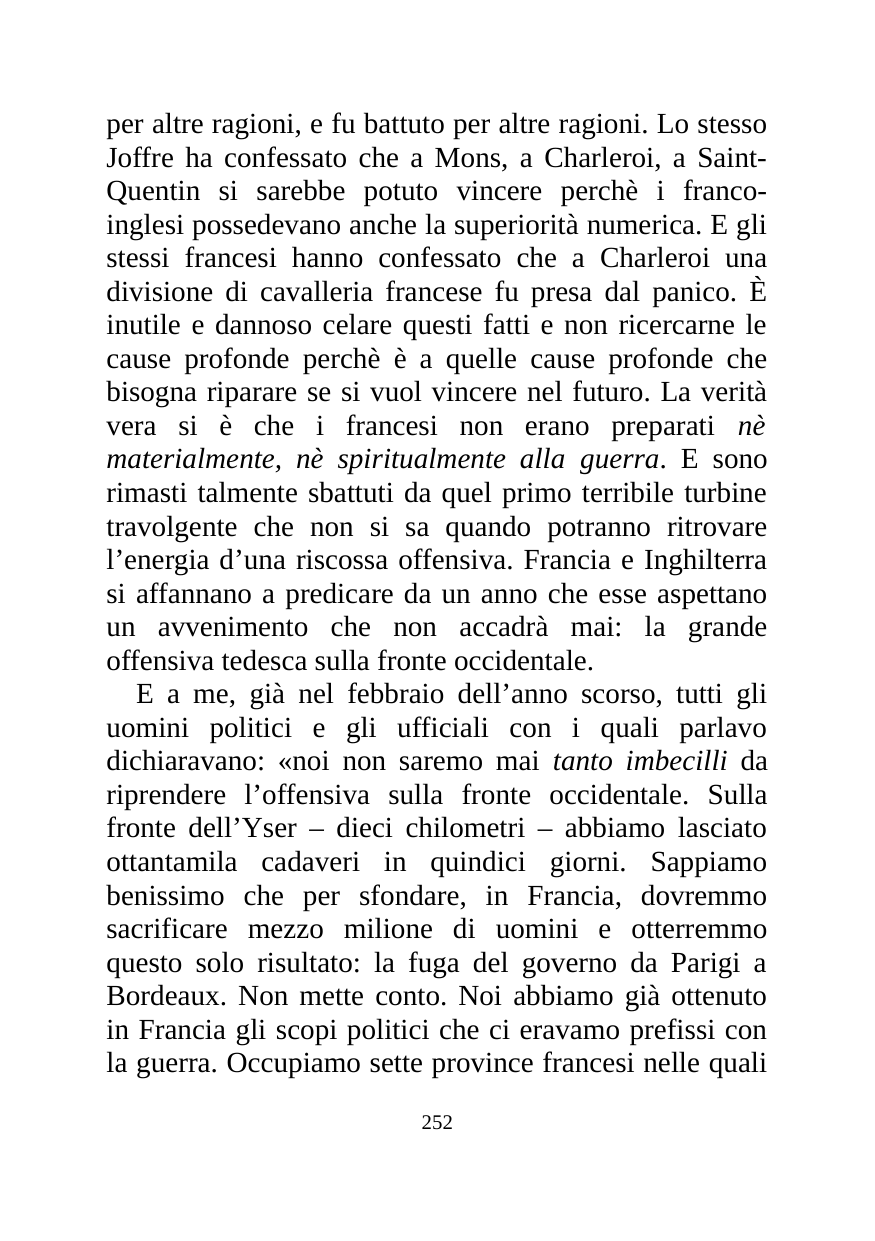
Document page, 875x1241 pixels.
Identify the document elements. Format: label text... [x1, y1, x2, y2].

text E a me, già nel febbraio dell’anno scorso, tutti gli uomini politici e gli ufficiali con i quali parlavo dichiaravano: «noi non saremo mai tanto imbecilli da riprendere l’offensiva sulla fronte occidentale. Sulla fronte dell’Yser – dieci chilometri – abbiamo lasciato ottantamila cadaveri in quindici giorni. Sappiamo benissimo che per sfondare, in Francia, dovremmo sacrificare mezzo milione di uomini e otterremmo questo solo risultato: la fuga del governo da Parigi a Bordeaux. Non mette conto. Noi abbiamo già ottenuto in Francia gli scopi politici che ci eravamo prefissi con la guerra. Occupiamo sette province francesi nelle quali [106, 676, 768, 1079]
text per altre ragioni, e fu battuto per altre ragioni. Lo stesso Joffre ha confessato che a Mons, a Charleroi, a Saint-Quentin si sarebbe potuto vincere perchè i franco-inglesi possedevano anche la superiorità numerica. E gli stessi francesi hanno confessato che a Charleroi una divisione di cavalleria francese fu presa dal panico. È inutile e dannoso celare questi fatti e non ricercarne le cause profonde perchè è a quelle cause profonde che bisogna riparare se si vuol vincere nel futuro. La verità vera si è che i francesi non erano preparati nè materialmente, nè spiritualmente alla guerra. E sono rimasti talmente sbattuti da quel primo terribile turbine travolgente che non si sa quando potranno ritrovare l’energia d’una riscossa offensiva. Francia e Inghilterra si affannano a predicare da un anno che esse aspettano un avvenimento che non accadrà mai: la grande offensiva tedesca sulla fronte occidentale. [106, 106, 768, 676]
